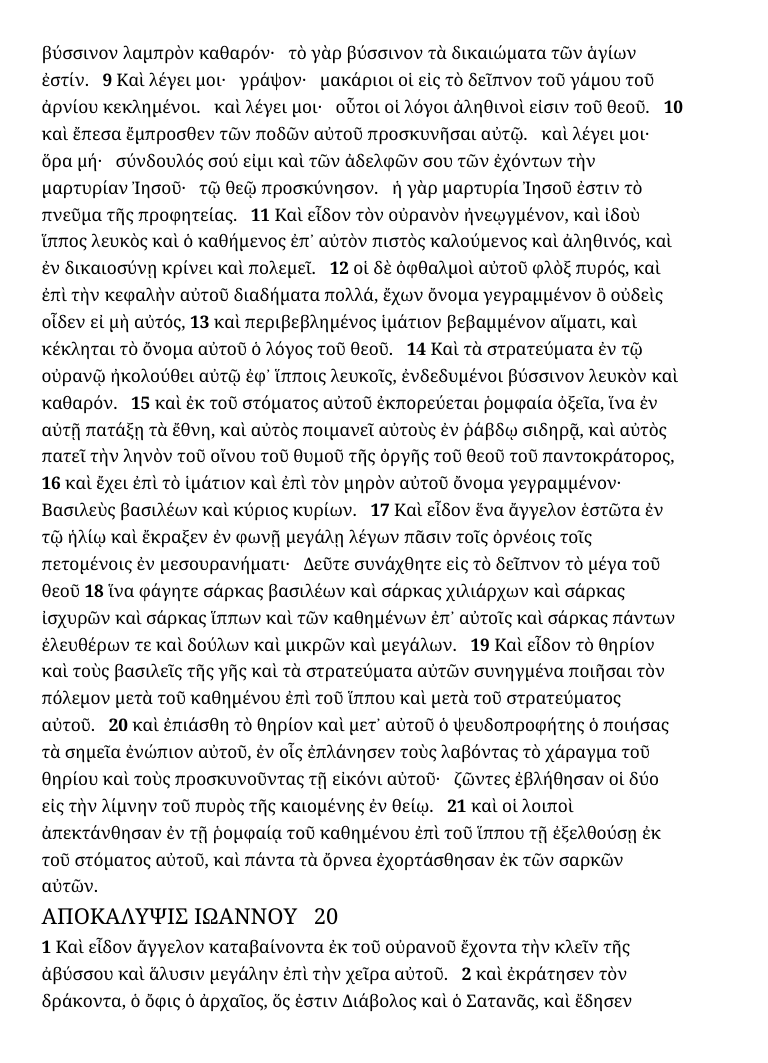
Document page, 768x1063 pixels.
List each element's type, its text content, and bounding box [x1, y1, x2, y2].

text 1 Καὶ εἶδον ἄγγελον καταβαίνοντα ἐκ τοῦ οὐρανοῦ ἔχοντα τὴν κλεῖν τῆς ἀβύσσου καὶ ἅλυσιν μεγάλην ἐπὶ τὴν χεῖρα αὐτοῦ. 2 καὶ ἐκράτησεν τὸν δράκοντα, ὁ ὄφις ὁ ἀρχαῖος, ὅς ἐστιν Διάβολος καὶ ὁ Σατανᾶς, καὶ ἔδησεν [41, 936, 685, 1013]
text ΑΠΟΚΑΛΥΨΙΣ ΙΩΑΝΝΟΥ 20 [41, 901, 685, 931]
text βύσσινον λαμπρὸν καθαρόν· τὸ γὰρ βύσσινον τὰ δικαιώματα τῶν ἁγίων ἐστίν. 9 Καὶ λέγει μοι· γράψον· μακάριοι οἱ εἰς τὸ δεῖπνον τοῦ γάμου τοῦ ἀρνίου κεκλημένοι. καὶ λέγει μοι· οὗτοι οἱ λόγοι ἀληθινοὶ εἰσιν τοῦ θεοῦ. 10 καὶ ἔπεσα ἔμπροσθεν τῶν ποδῶν αὐτοῦ προσκυνῆσαι αὐτῷ. καὶ λέγει μοι· ὅρα μή· σύνδουλός σού εἰμι καὶ τῶν ἀδελφῶν σου τῶν ἐχόντων τὴν μαρτυρίαν Ἰησοῦ· τῷ θεῷ προσκύνησον. ἡ γὰρ μαρτυρία Ἰησοῦ ἐστιν τὸ πνεῦμα τῆς προφητείας. 11 Καὶ εἶδον τὸν οὐρανὸν ἠνεῳγμένον, καὶ ἰδοὺ ἵππος λευκὸς καὶ ὁ καθήμενος ἐπ᾽ αὐτὸν πιστὸς καλούμενος καὶ ἀληθινός, καὶ ἐν δικαιοσύνῃ κρίνει καὶ πολεμεῖ. 12 οἱ δὲ ὀφθαλμοὶ αὐτοῦ φλὸξ πυρός, καὶ ἐπὶ τὴν κεφαλὴν αὐτοῦ διαδήματα πολλά, ἔχων ὄνομα γεγραμμένον ὃ οὐδεὶς οἶδεν εἰ μὴ αὐτός, 13 καὶ περιβεβλημένος ἱμάτιον βεβαμμένον αἵματι, καὶ κέκληται τὸ ὄνομα αὐτοῦ ὁ λόγος τοῦ θεοῦ. 14 Καὶ τὰ στρατεύματα ἐν τῷ οὐρανῷ ἠκολούθει αὐτῷ ἐφ᾽ ἵπποις λευκοῖς, ἐνδεδυμένοι βύσσινον λευκὸν καὶ καθαρόν. 15 καὶ ἐκ τοῦ στόματος αὐτοῦ ἐκπορεύεται ῥομφαία ὀξεῖα, ἵνα ἐν αὐτῇ πατάξῃ τὰ ἔθνη, καὶ αὐτὸς ποιμανεῖ αὐτοὺς ἐν ῥάβδῳ σιδηρᾷ, καὶ αὐτὸς πατεῖ τὴν ληνὸν τοῦ οἴνου τοῦ θυμοῦ τῆς ὀργῆς τοῦ θεοῦ τοῦ παντοκράτορος, 16 καὶ ἔχει ἐπὶ τὸ ἱμάτιον καὶ ἐπὶ τὸν μηρὸν αὐτοῦ ὄνομα γεγραμμένον· Βασιλεὺς βασιλέων καὶ κύριος κυρίων. 17 Καὶ εἶδον ἕνα ἄγγελον ἑστῶτα ἐν τῷ ἡλίῳ καὶ ἔκραξεν ἐν φωνῇ μεγάλῃ λέγων πᾶσιν τοῖς ὀρνέοις τοῖς πετομένοις ἐν μεσουρανήματι· Δεῦτε συνάχθητε εἰς τὸ δεῖπνον τὸ μέγα τοῦ θεοῦ 18 ἵνα φάγητε σάρκας βασιλέων καὶ σάρκας χιλιάρχων καὶ σάρκας ἰσχυρῶν καὶ σάρκας ἵππων καὶ τῶν καθημένων ἐπ᾽ αὐτοῖς καὶ σάρκας πάντων ἐλευθέρων τε καὶ δούλων καὶ μικρῶν καὶ μεγάλων. 19 Καὶ εἶδον τὸ θηρίον καὶ τοὺς βασιλεῖς τῆς γῆς καὶ τὰ στρατεύματα αὐτῶν συνηγμένα ποιῆσαι τὸν πόλεμον μετὰ τοῦ καθημένου ἐπὶ τοῦ ἵππου καὶ μετὰ τοῦ στρατεύματος αὐτοῦ. 20 καὶ ἐπιάσθη τὸ θηρίον καὶ μετ᾽ αὐτοῦ ὁ ψευδοπροφήτης ὁ ποιήσας τὰ σημεῖα ἐνώπιον αὐτοῦ, ἐν οἷς ἐπλάνησεν τοὺς λαβόντας τὸ χάραγμα τοῦ θηρίου καὶ τοὺς προσκυνοῦντας τῇ εἰκόνι αὐτοῦ· ζῶντες ἐβλήθησαν οἱ δύο εἰς τὴν λίμνην τοῦ πυρὸς τῆς καιομένης ἐν θείῳ. 21 καὶ οἱ λοιποὶ ἀπεκτάνθησαν ἐν τῇ ῥομφαίᾳ τοῦ καθημένου ἐπὶ τοῦ ἵππου τῇ ἐξελθούσῃ ἐκ τοῦ στόματος αὐτοῦ, καὶ πάντα τὰ ὄρνεα ἐχορτάσθησαν ἐκ τῶν σαρκῶν αὐτῶν. [41, 41, 685, 898]
